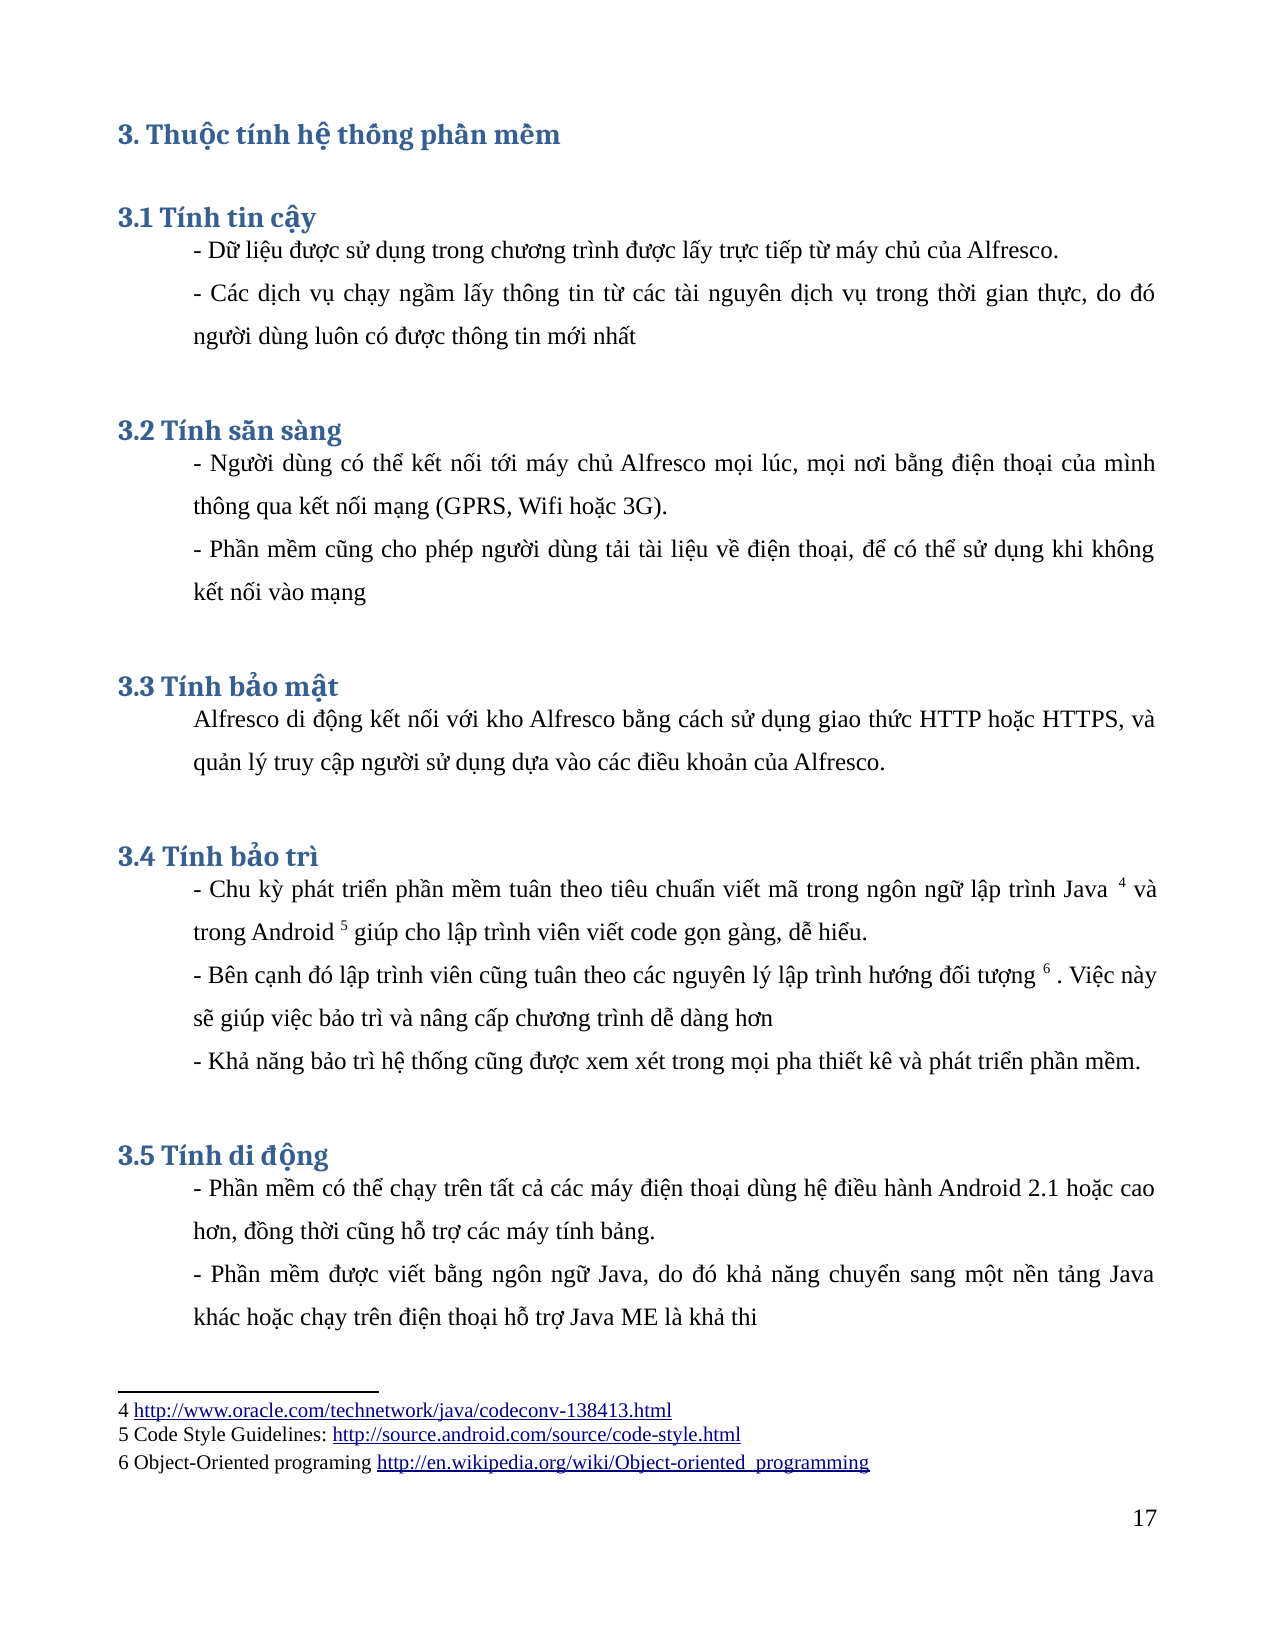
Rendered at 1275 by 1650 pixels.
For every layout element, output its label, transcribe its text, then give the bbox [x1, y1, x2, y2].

list - Phần mềm cũng cho phép người dùng tải tài liệu về điện thoại, để có thể sử dụng khi không kết nối vào mạng [156, 534, 1157, 606]
list - Các dịch vụ chạy ngầm lấy thông tin từ các tài nguyên dịch vụ trong thời gian thực, do đó người dùng luôn có được thông tin mới nhất [156, 278, 1157, 350]
subtitle 3.5 Tính di động [118, 1139, 1157, 1173]
list - Chu kỳ phát triển phần mềm tuân theo tiêu chuẩn viết mã trong ngôn ngữ lập trình Java và trong Android giúp cho lập trình viên viết code gọn gàng, dễ hiểu. [156, 874, 1157, 946]
list - Phần mềm được viết bằng ngôn ngữ Java, do đó khả năng chuyển sang một nền tảng Java khác hoặc chạy trên điện thoại hỗ trợ Java ME là khả thi [156, 1259, 1157, 1331]
list - Khả năng bảo trì hệ thống cũng được xem xét trong mọi pha thiết kê và phát triển phần mềm. [156, 1046, 1157, 1075]
list - Phần mềm có thể chạy trên tất cả các máy điện thoại dùng hệ điều hành Android 2.1 hoặc cao hơn, đồng thời cũng hỗ trợ các máy tính bảng. [156, 1173, 1157, 1245]
list Code Style Guidelines: http://source.android.com/source/code-style.html [118, 1422, 1157, 1446]
subtitle 3.4 Tính bảo trì [118, 840, 1157, 874]
subtitle 3. Thuộc tính hệ thống phần mềm [118, 118, 1157, 152]
subtitle 3.1 Tính tin cậy [118, 202, 1157, 235]
subtitle 3.3 Tính bảo mật [118, 671, 1157, 704]
list - Người dùng có thể kết nối tới máy chủ Alfresco mọi lúc, mọi nơi bằng điện thoại của mình thông qua kết nối mạng (GPRS, Wifi hoặc 3G). [156, 448, 1157, 520]
list - Bên cạnh đó lập trình viên cũng tuân theo các nguyên lý lập trình hướng đối tượng . Việc này sẽ giúp việc bảo trì và nâng cấp chương trình dễ dàng hơn [156, 960, 1157, 1032]
list Alfresco di động kết nối với kho Alfresco bằng cách sử dụng giao thức HTTP hoặc HTTPS, và quản lý truy cập người sử dụng dựa vào các điều khoản của Alfresco. [156, 704, 1157, 776]
list Object-Oriented programing http://en.wikipedia.org/wiki/Object-oriented_programming [118, 1449, 1157, 1474]
subtitle 3.2 Tính sẵn sàng [118, 414, 1157, 448]
list - Dữ liệu được sử dụng trong chương trình được lấy trực tiếp từ máy chủ của Alfresco. [156, 235, 1157, 264]
list http://www.oracle.com/technetwork/java/codeconv-138413.html [118, 1398, 1157, 1422]
